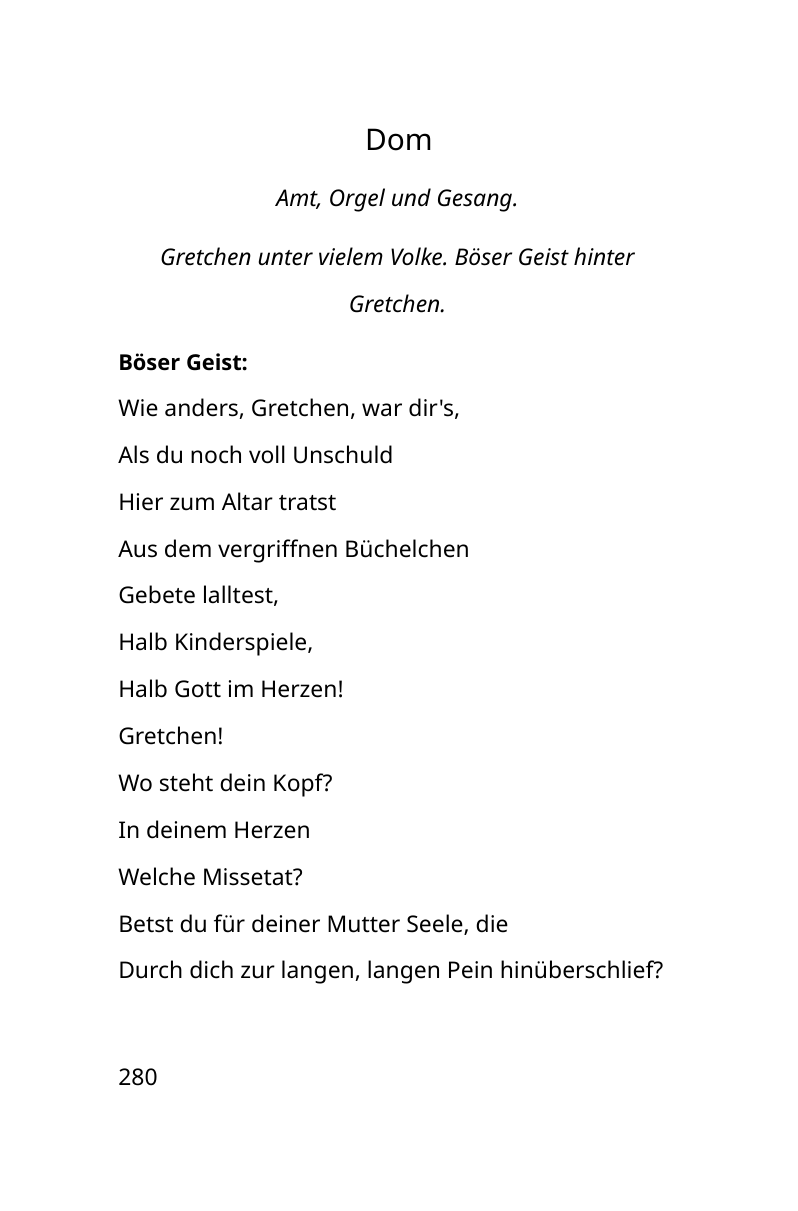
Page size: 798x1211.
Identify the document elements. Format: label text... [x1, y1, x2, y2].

text Böser Geist: Wie anders, Gretchen, war dir's, Als du noch voll Unschuld Hier zum Altar tratst Aus dem vergriffnen Büchelchen Gebete lalltest, Halb Kinderspiele, Halb Gott im Herzen! Gretchen! Wo steht dein Kopf? In deinem Herzen Welche Missetat? Betst du für deiner Mutter Seele, die Durch dich zur langen, langen Pein hinüberschlief? [118, 347, 679, 986]
text Gretchen unter vielem Volke. Böser Geist hinter Gretchen. [118, 241, 679, 319]
subtitle Dom [118, 118, 679, 159]
text Amt, Orgel und Gesang. [118, 182, 679, 214]
